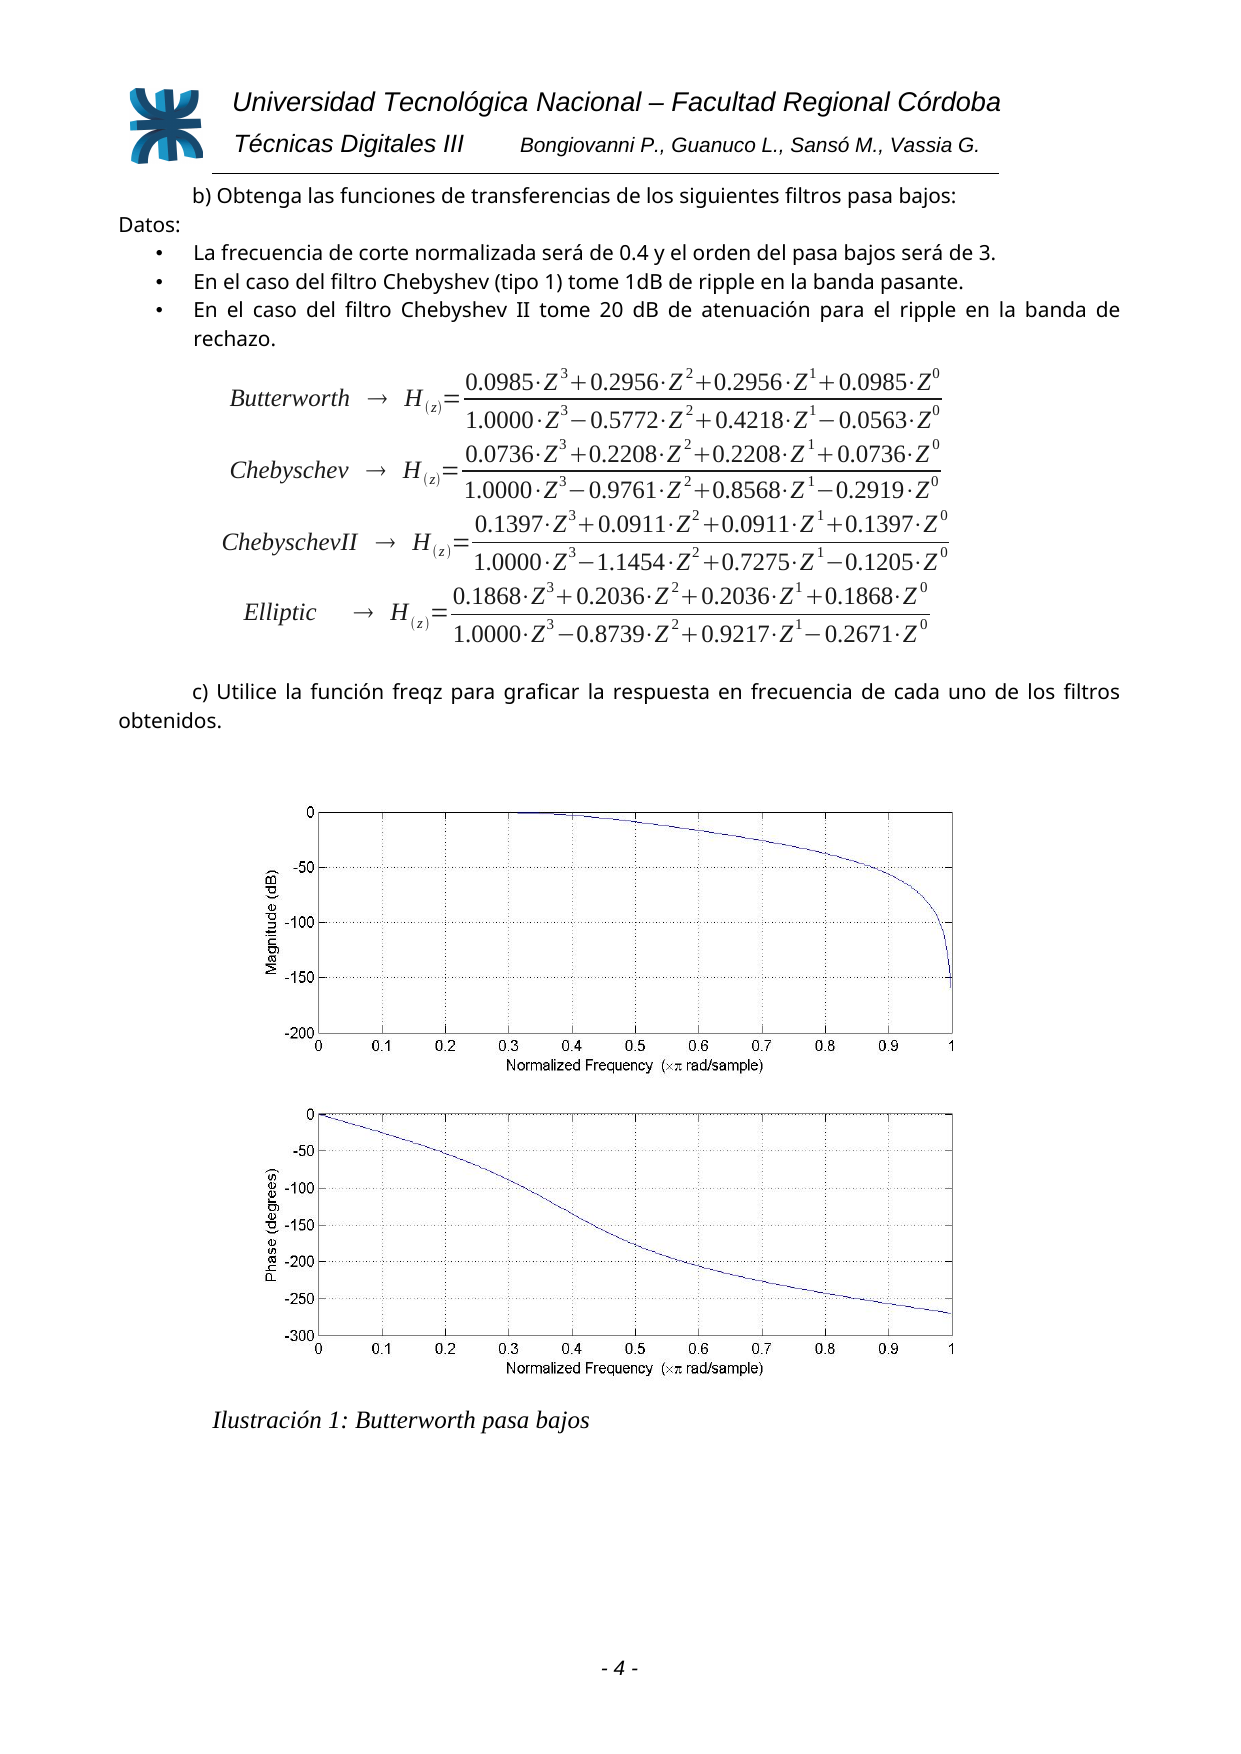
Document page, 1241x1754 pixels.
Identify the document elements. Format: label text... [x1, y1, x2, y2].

text b) Obtenga las funciones de transferencias de los siguientes filtros pasa bajos: [118, 181, 1122, 210]
picture [129, 88, 203, 164]
text Ilustración 1: Butterworth pasa bajos [212, 1406, 1028, 1434]
text Datos: [118, 210, 1122, 238]
text c) Utilice la función freqz para graficar la respuesta en frecuencia de cada uno de los filtros obtenidos. [118, 677, 1122, 734]
list En el caso del filtro Chebyshev II tome 20 dB de atenuación para el ripple en la banda de rechazo. [156, 295, 1122, 352]
list En el caso del filtro Chebyshev (tipo 1) tome 1dB de ripple en la banda pasante. [156, 267, 1122, 295]
list La frecuencia de corte normalizada será de 0.4 y el orden del pasa bajos será de 3. [156, 238, 1122, 267]
picture [212, 763, 1029, 1406]
